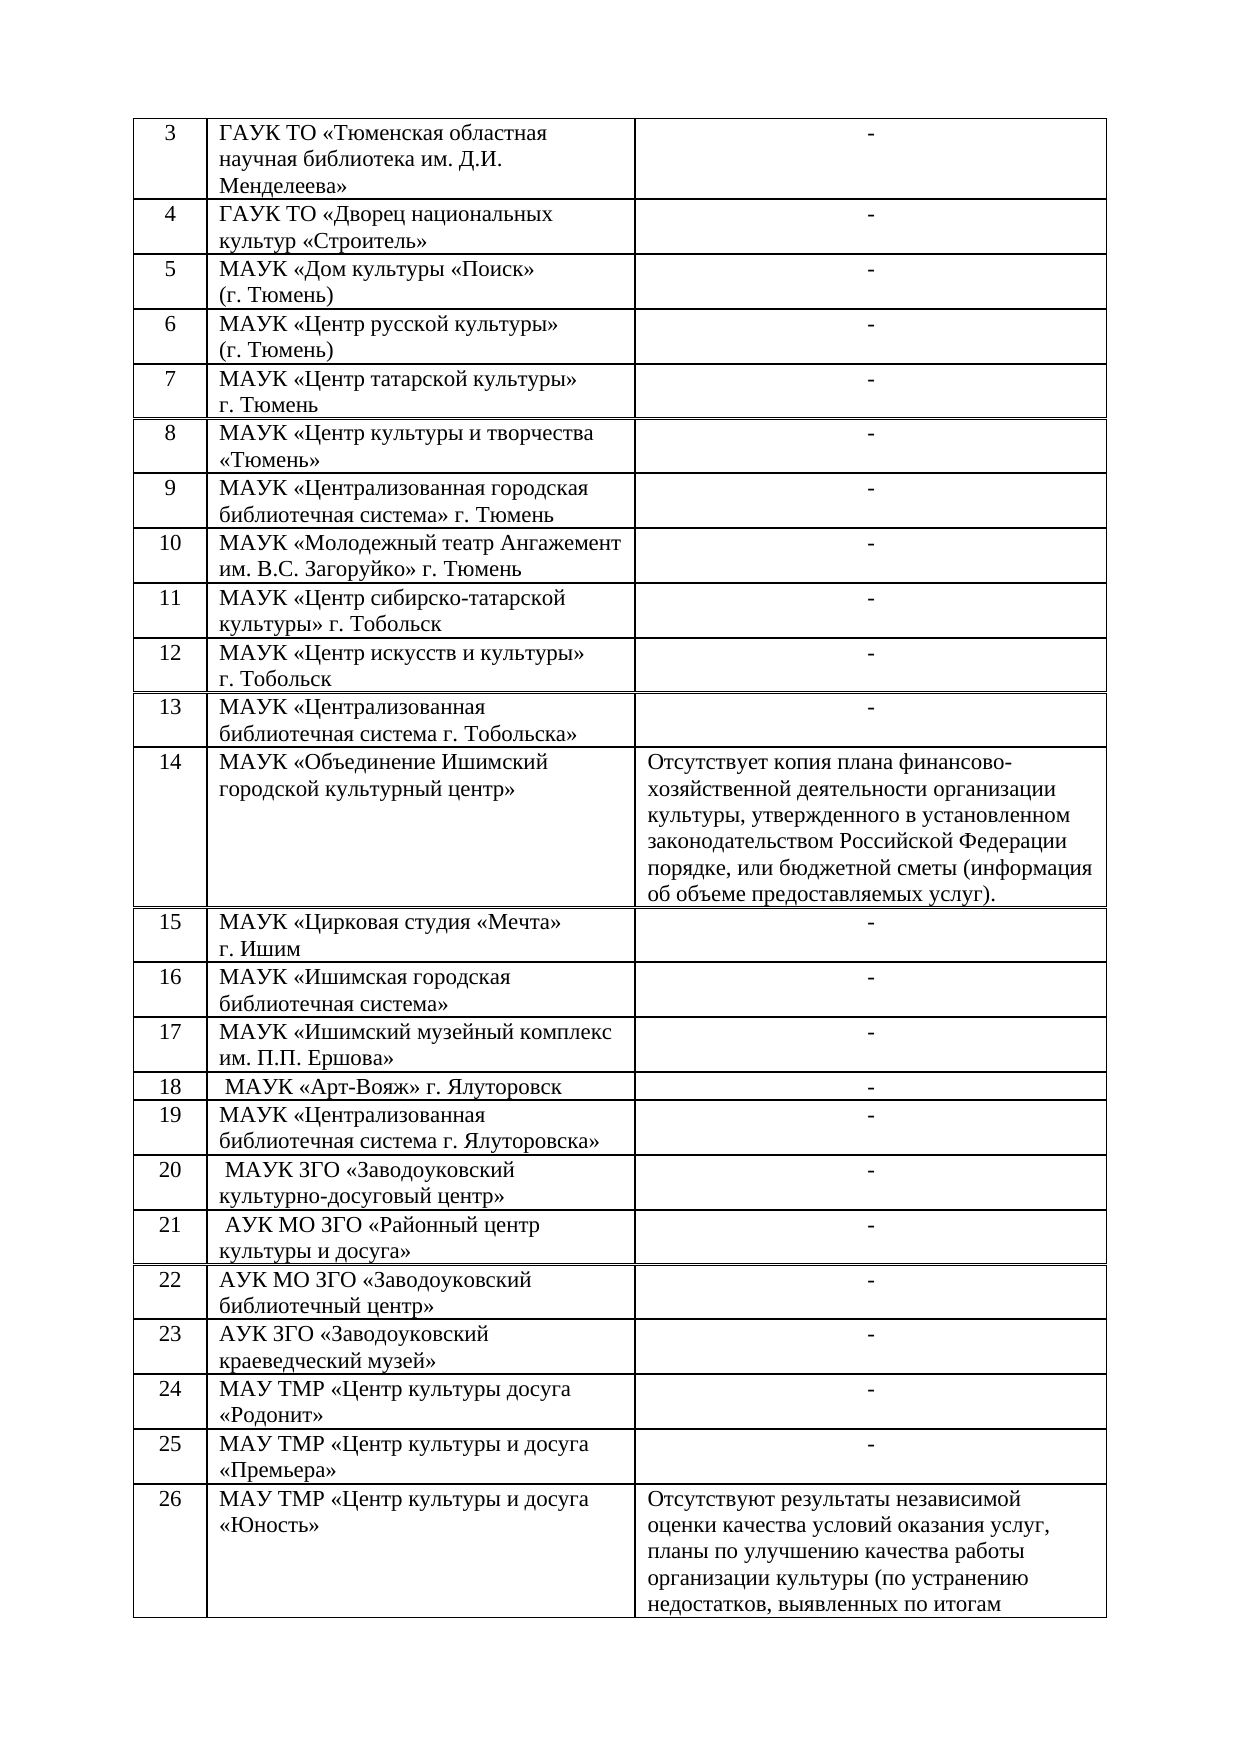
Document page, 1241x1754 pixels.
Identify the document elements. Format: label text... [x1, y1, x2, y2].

table_cell 14 [134, 748, 206, 906]
table_cell ГАУК ТО «Тюменская областная научная библиотека им. Д.И. Менделеева» [208, 119, 634, 198]
table_cell 23 [134, 1320, 206, 1373]
table_cell - [636, 1375, 1106, 1428]
table_cell - [636, 963, 1106, 1016]
table_cell - [636, 694, 1106, 746]
table_cell 15 [134, 909, 206, 961]
table_cell 5 [134, 255, 206, 308]
table_cell 9 [134, 474, 206, 527]
table_cell - [636, 1073, 1106, 1099]
table_cell Отсутствуют результаты независимой оценки качества условий оказания услуг, планы по улучшению качества работы организации культуры (по устранению недостатков, выявленных по итогам [636, 1485, 1106, 1617]
table_cell - [636, 639, 1106, 691]
table_cell МАУК «Цирковая студия «Мечта» г. Ишим [208, 909, 634, 961]
table_cell 16 [134, 963, 206, 1016]
table_cell - [636, 255, 1106, 308]
table_cell МАУК «Центр русской культуры» (г. Тюмень) [208, 310, 634, 363]
table_cell - [636, 1018, 1106, 1071]
table_cell МАУК «Центр сибирско-татарской культуры» г. Тобольск [208, 584, 634, 637]
table_cell 20 [134, 1156, 206, 1209]
table_cell - [636, 420, 1106, 472]
table_cell МАУК «Централизованная библиотечная система г. Ялуторовска» [208, 1101, 634, 1154]
table_cell МАУК «Дом культуры «Поиск» (г. Тюмень) [208, 255, 634, 308]
table_cell 13 [134, 694, 206, 746]
table_cell МАУК «Молодежный театр Ангажемент им. В.С. Загоруйко» г. Тюмень [208, 529, 634, 582]
table_cell - [636, 310, 1106, 363]
table_cell 18 [134, 1073, 206, 1099]
table_cell МАУК «Централизованная библиотечная система г. Тобольска» [208, 694, 634, 746]
table_cell МАУК «Объединение Ишимский городской культурный центр» [208, 748, 634, 906]
table_cell - [636, 1320, 1106, 1373]
table_cell 19 [134, 1101, 206, 1154]
table_cell 21 [134, 1211, 206, 1263]
table_cell - [636, 1211, 1106, 1263]
table_cell 11 [134, 584, 206, 637]
table_cell МАУК «Ишимский музейный комплекс им. П.П. Ершова» [208, 1018, 634, 1071]
table_cell - [636, 909, 1106, 961]
table_cell МАУК «Ишимская городская библиотечная система» [208, 963, 634, 1016]
table_cell МАУК «Центр искусств и культуры» г. Тобольск [208, 639, 634, 691]
table_cell 8 [134, 420, 206, 472]
table_cell 10 [134, 529, 206, 582]
table_cell - [636, 200, 1106, 253]
table_cell 26 [134, 1485, 206, 1617]
table_cell МАУК «Централизованная городская библиотечная система» г. Тюмень [208, 474, 634, 527]
table_cell - [636, 529, 1106, 582]
table_cell АУК ЗГО «Заводоуковский краеведческий музей» [208, 1320, 634, 1373]
table_cell МАУ ТМР «Центр культуры досуга «Родонит» [208, 1375, 634, 1428]
table_cell МАУК «Центр татарской культуры» г. Тюмень [208, 365, 634, 417]
table_cell - [636, 1156, 1106, 1209]
table_cell МАУ ТМР «Центр культуры и досуга «Премьера» [208, 1430, 634, 1483]
table_cell - [636, 1430, 1106, 1483]
table_cell 3 [134, 119, 206, 198]
table_cell Отсутствует копия плана финансово-хозяйственной деятельности организации культуры, утвержденного в установленном законодательством Российской Федерации порядке, или бюджетной сметы (информация об объеме предоставляемых услуг). [636, 748, 1106, 906]
table_cell 17 [134, 1018, 206, 1071]
table_cell 6 [134, 310, 206, 363]
table_cell - [636, 1101, 1106, 1154]
table_cell 25 [134, 1430, 206, 1483]
table_cell МАУК «Центр культуры и творчества «Тюмень» [208, 420, 634, 472]
table_cell ГАУК ТО «Дворец национальных культур «Строитель» [208, 200, 634, 253]
table_cell 7 [134, 365, 206, 417]
table_cell - [636, 1266, 1106, 1318]
table_cell МАУ ТМР «Центр культуры и досуга «Юность» [208, 1485, 634, 1617]
table_cell 22 [134, 1266, 206, 1318]
table_cell 4 [134, 200, 206, 253]
table_cell - [636, 474, 1106, 527]
table_cell АУК МО ЗГО «Районный центр культуры и досуга» [208, 1211, 634, 1263]
table_cell 12 [134, 639, 206, 691]
table_cell - [636, 584, 1106, 637]
table_cell МАУК «Арт-Вояж» г. Ялуторовск [208, 1073, 634, 1099]
table_cell АУК МО ЗГО «Заводоуковский библиотечный центр» [208, 1266, 634, 1318]
table_cell МАУК ЗГО «Заводоуковский культурно-досуговый центр» [208, 1156, 634, 1209]
table_cell - [636, 365, 1106, 417]
table_cell - [636, 119, 1106, 198]
table_cell 24 [134, 1375, 206, 1428]
